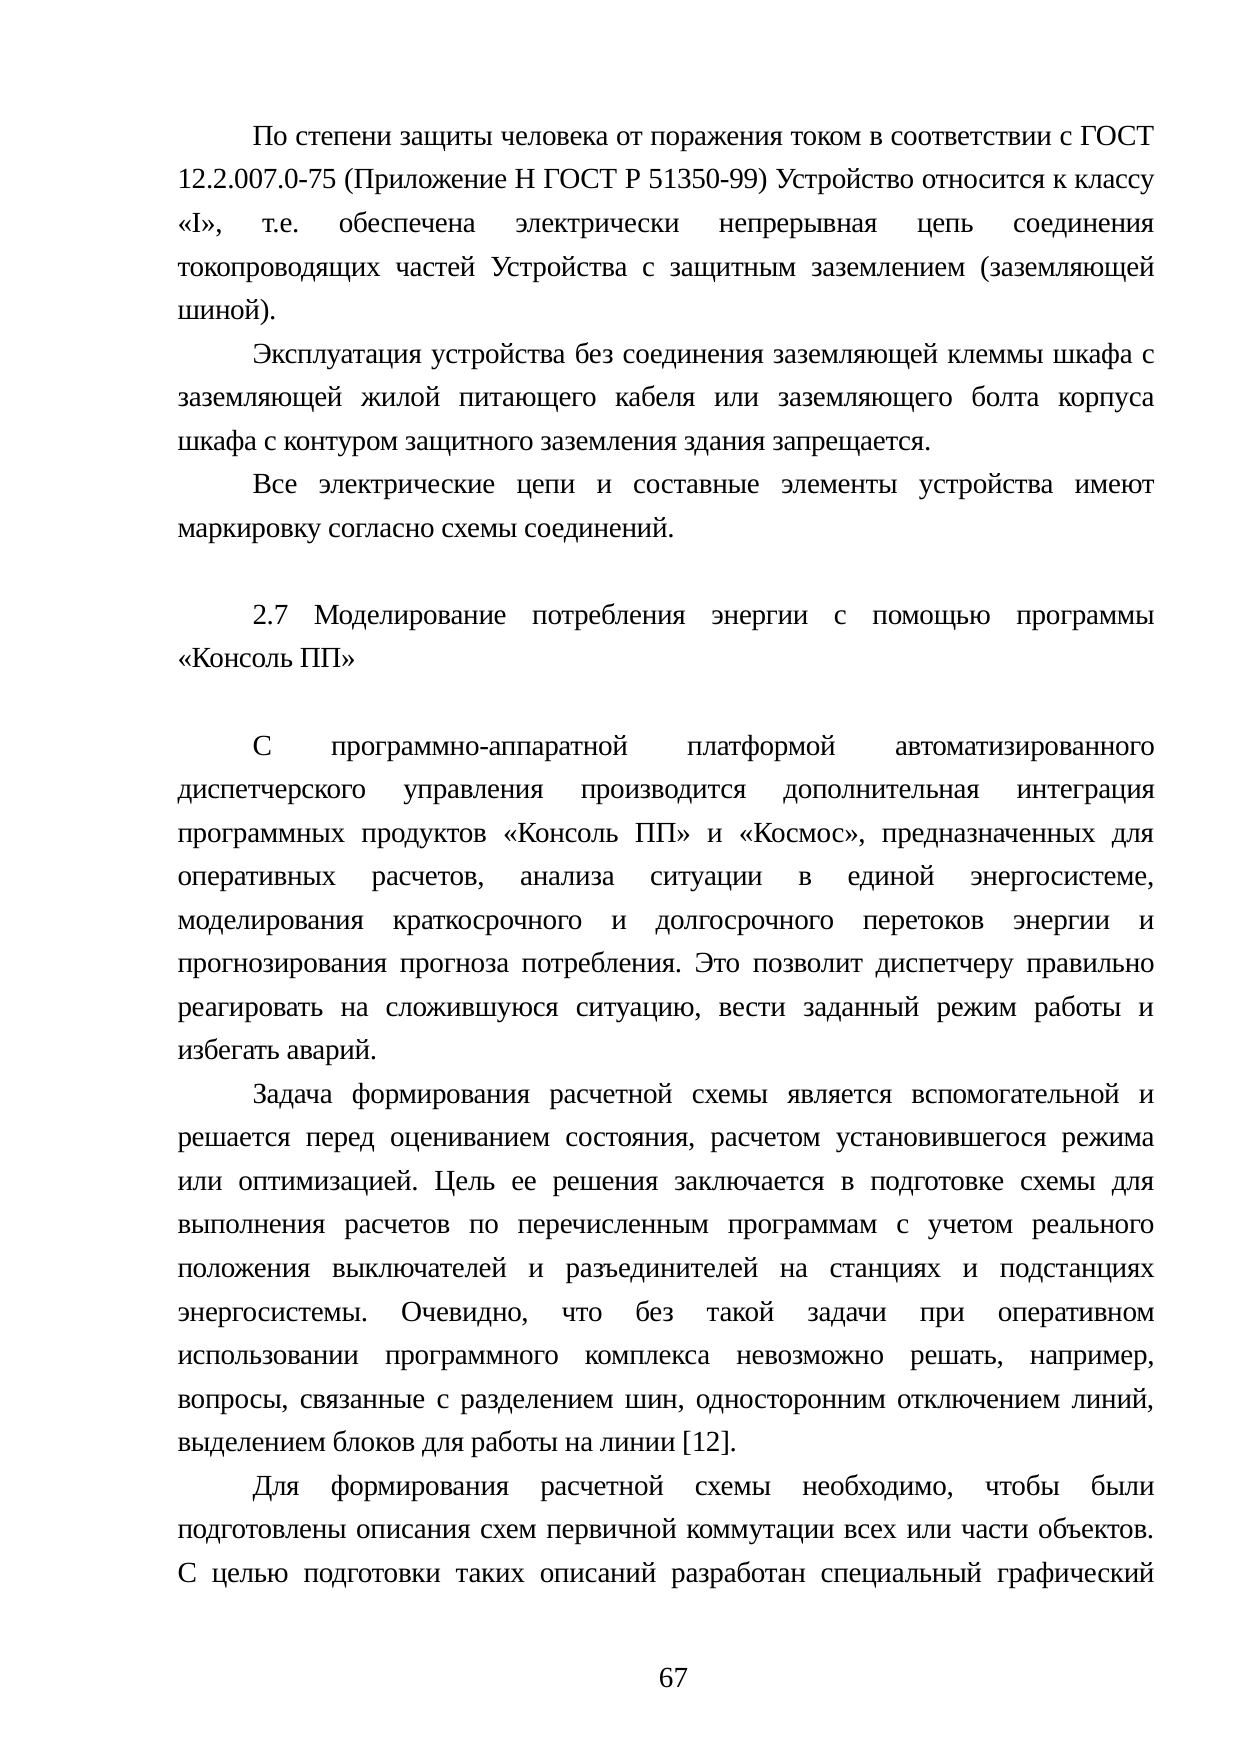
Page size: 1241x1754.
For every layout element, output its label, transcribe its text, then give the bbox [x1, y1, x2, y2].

text Задача формирования расчетной схемы является вспомогательной и решается перед оцениванием состояния, расчетом установившегося режима или оптимизацией. Цель ее решения заключается в подготовке схемы для выполнения расчетов по перечисленным программам с учетом реального положения выключателей и разъединителей на станциях и подстанциях энергосистемы. Очевидно, что без такой задачи при оперативном использовании программного комплекса невозможно решать, например, вопросы, связанные c разделением шин, односторонним отключением линий, выделением блоков для работы на линии [12]. [177, 1076, 1155, 1458]
text Все электрические цепи и составные элементы устройства имеют маркировку согласно схемы соединений. [177, 466, 1155, 543]
text 2.7 Моделирование потребления энергии с помощью программы «Консоль ПП» [177, 597, 1155, 674]
text Для формирования расчетной схемы необходимо, чтобы были подготовлены описания схем первичной коммутации всех или части объектов. С целью подготовки таких описаний разработан специальный графический [177, 1468, 1155, 1588]
text С программно-аппаратной платформой автоматизированного диспетчерского управления производится дополнительная интеграция программных продуктов «Консоль ПП» и «Космос», предназначенных для оперативных расчетов, анализа ситуации в единой энергосистеме, моделирования краткосрочного и долгосрочного перетоков энергии и прогнозирования прогноза потребления. Это позволит диспетчеру правильно реагировать на сложившуюся ситуацию, вести заданный режим работы и избегать аварий. [177, 728, 1155, 1066]
text Эксплуатация устройства без соединения заземляющей клеммы шкафа с заземляющей жилой питающего кабеля или заземляющего болта корпуса шкафа с контуром защитного заземления здания запрещается. [177, 336, 1155, 456]
text По степени защиты человека от поражения током в соответствии с ГОСТ 12.2.007.0-75 (Приложение Н ГОСТ Р 51350-99) Устройство относится к классу «I», т.е. обеспечена электрически непрерывная цепь соединения токопроводящих частей Устройства с защитным заземлением (заземляющей шиной). [177, 118, 1155, 326]
